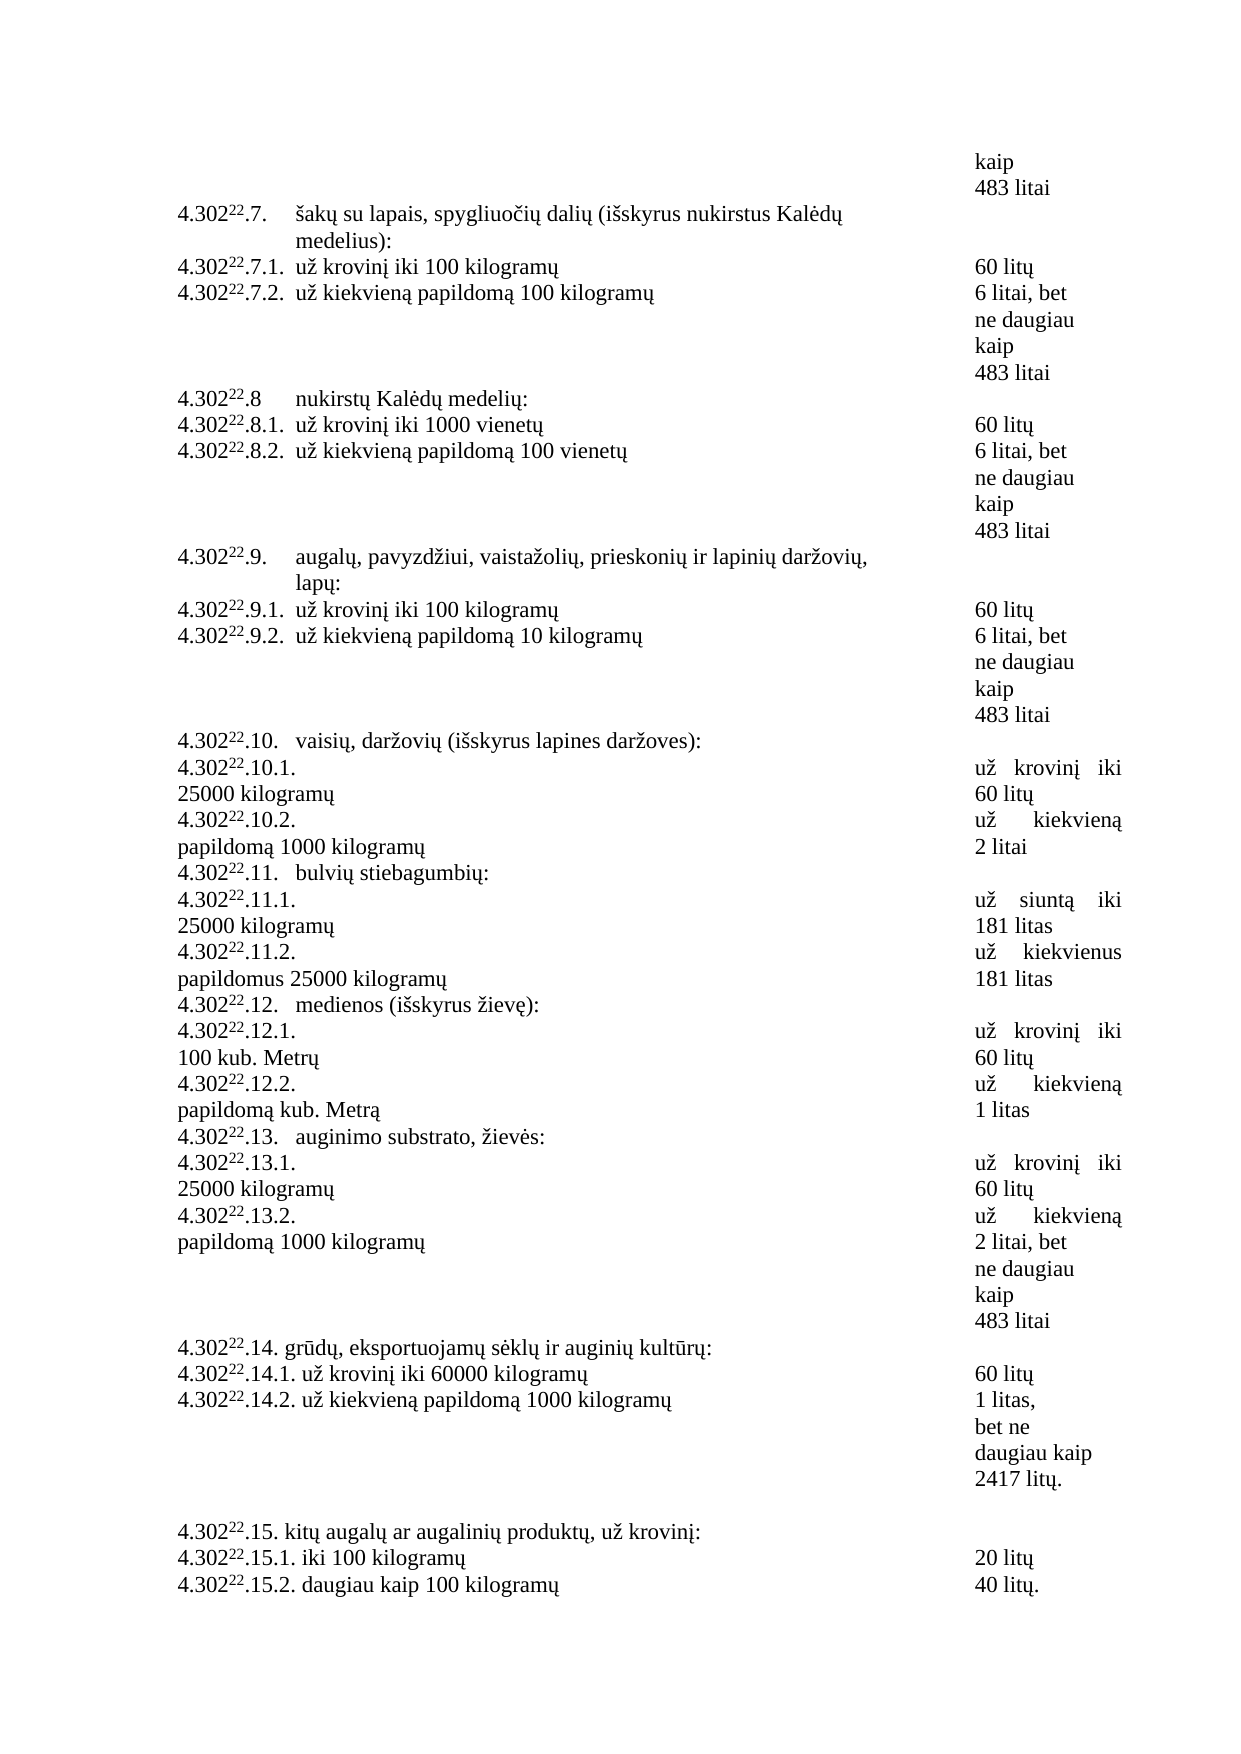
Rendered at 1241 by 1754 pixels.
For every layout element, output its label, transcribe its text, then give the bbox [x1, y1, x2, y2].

text 4.30222.7.1. už krovinį iki 100 kilogramų 60 litų [177, 253, 1122, 279]
text daugiau kaip [177, 1439, 1122, 1465]
text 4.30222.13.1. už krovinį iki 25000 kilogramų 60 litų [177, 1149, 1122, 1202]
text 4.30222.11. bulvių stiebagumbių: [177, 859, 1122, 886]
text 4.30222.10. vaisių, daržovių (išskyrus lapines daržoves): [177, 727, 1122, 754]
text ne daugiau [974, 464, 1122, 490]
text 483 litai [974, 517, 1122, 543]
text bet ne [177, 1413, 1122, 1439]
text 4.30222.10.2. už kiekvieną papildomą 1000 kilogramų 2 litai [177, 807, 1122, 859]
text 4.30222.8.1. už krovinį iki 1000 vienetų 60 litų [177, 411, 1122, 438]
text ne daugiau [974, 306, 1122, 332]
text 483 litai [974, 174, 1122, 200]
text 4.30222.12. medienos (išskyrus žievę): [177, 991, 1122, 1017]
text 2417 litų. [177, 1465, 1122, 1492]
text 4.30222.11.2. už kiekvienus papildomus 25000 kilogramų 181 litas [177, 938, 1122, 991]
text 4.30222.11.1. už siuntą iki 25000 kilogramų 181 litas [177, 886, 1122, 938]
text kaip [974, 1281, 1122, 1307]
text 4.30222.12.1. už krovinį iki 100 kub. Metrų 60 litų [177, 1017, 1122, 1070]
text 4.30222.9.2. už kiekvieną papildomą 10 kilogramų 6 litai, bet [177, 622, 1122, 648]
text 4.30222.13.2. už kiekvieną papildomą 1000 kilogramų 2 litai, bet [177, 1202, 1122, 1254]
text 4.30222.8.2. už kiekvieną papildomą 100 vienetų 6 litai, bet [177, 438, 1122, 464]
text 4.30222.10.1. už krovinį iki 25000 kilogramų 60 litų [177, 754, 1122, 807]
text 483 litai [974, 701, 1122, 727]
text ne daugiau [974, 648, 1122, 675]
text 483 litai [974, 358, 1122, 385]
text 4.30222.13. auginimo substrato, žievės: [177, 1123, 1122, 1149]
text 4.30222.7.2. už kiekvieną papildomą 100 kilogramų 6 litai, bet [177, 279, 1122, 306]
text 4.30222.15. kitų augalų ar augalinių produktų, už krovinį: [177, 1518, 1122, 1544]
text 4.30222.14.2. už kiekvieną papildomą 1000 kilogramų 1 litas, [177, 1386, 1122, 1413]
text 4.30222.15.1. iki 100 kilogramų 20 litų [177, 1544, 1122, 1571]
text kaip [974, 332, 1122, 358]
text 4.30222.15.2. daugiau kaip 100 kilogramų 40 litų. [177, 1571, 1122, 1597]
text 4.30222.14.1. už krovinį iki 60000 kilogramų 60 litų [177, 1360, 1122, 1386]
text 4.30222.9. augalų, pavyzdžiui, vaistažolių, prieskonių ir lapinių daržovių, [177, 543, 1122, 569]
text kaip [974, 490, 1122, 517]
text 4.30222.14. grūdų, eksportuojamų sėklų ir auginių kultūrų: [177, 1334, 1122, 1360]
text kaip [974, 675, 1122, 701]
text lapų: [177, 569, 1122, 596]
text ne daugiau [974, 1254, 1122, 1281]
text 4.30222.8 nukirstų Kalėdų medelių: [177, 385, 1122, 411]
text medelius): [177, 227, 1122, 253]
text kaip [974, 148, 1122, 174]
text 4.30222.7. šakų su lapais, spygliuočių dalių (išskyrus nukirstus Kalėdų [177, 200, 1122, 227]
text 4.30222.9.1. už krovinį iki 100 kilogramų 60 litų [177, 596, 1122, 622]
text 483 litai [974, 1307, 1122, 1334]
text 4.30222.12.2. už kiekvieną papildomą kub. Metrą 1 litas [177, 1070, 1122, 1123]
